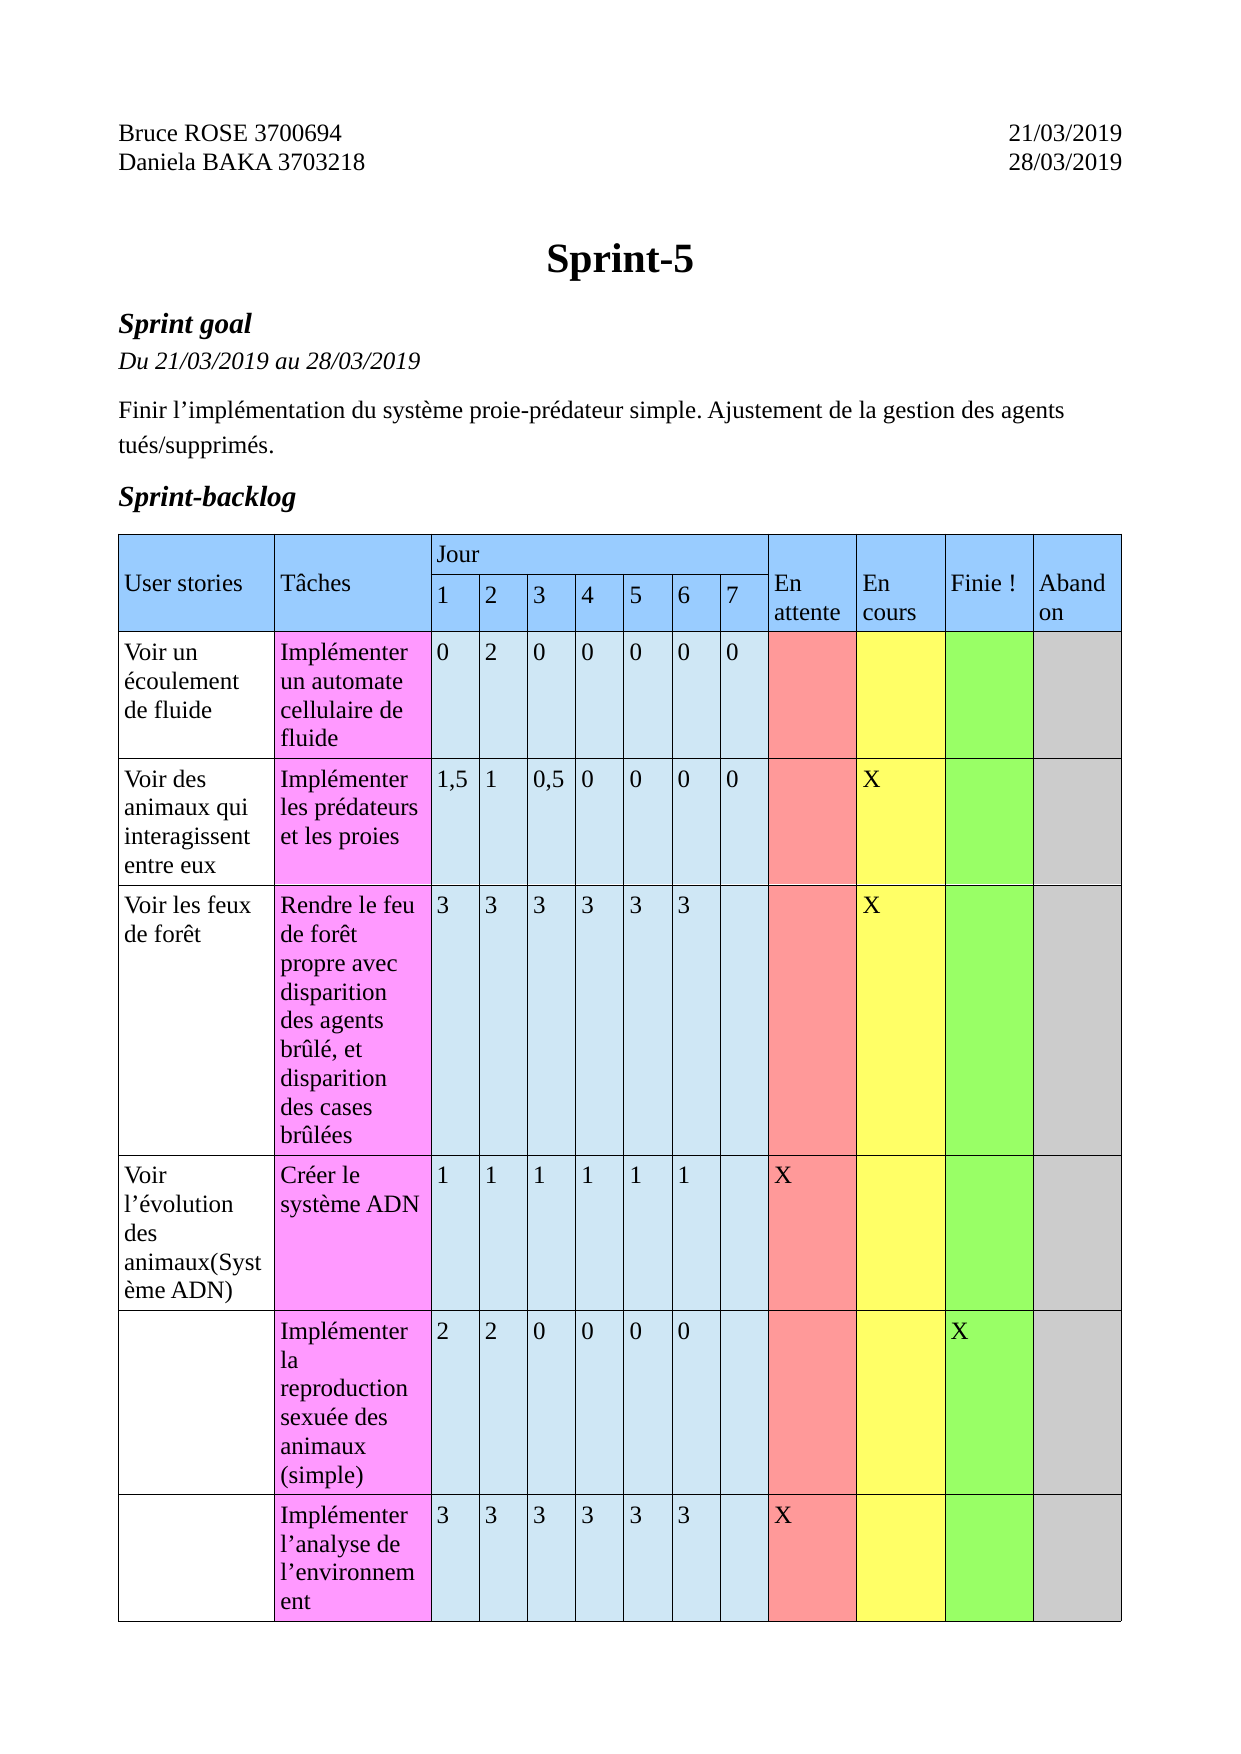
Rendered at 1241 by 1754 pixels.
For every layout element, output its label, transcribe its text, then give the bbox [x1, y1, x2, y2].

table_cell [946, 1495, 1033, 1621]
table_cell Voir des animaux qui interagissent entre eux [119, 759, 274, 884]
table_cell [946, 886, 1033, 1155]
table_cell 1 [528, 1156, 575, 1310]
table_cell 3 [673, 886, 720, 1155]
table_cell 3 [624, 886, 672, 1155]
table_cell 3 [528, 575, 575, 631]
table_cell X [946, 1311, 1033, 1494]
table_cell 0 [673, 1311, 720, 1494]
table_cell Créer le système ADN [275, 1156, 431, 1310]
table_cell [721, 1156, 768, 1310]
table_cell 1 [432, 1156, 479, 1310]
table_cell 3 [432, 1495, 479, 1621]
table_cell [769, 759, 856, 884]
table_cell 0 [528, 632, 575, 758]
table_cell X [857, 886, 945, 1155]
table_cell X [769, 1156, 856, 1310]
table_cell 1 [432, 575, 479, 631]
text Sprint goal [118, 306, 1122, 339]
table_cell Voir l’évolution des animaux(Système ADN) [119, 1156, 274, 1310]
table_cell Implémenter un automate cellulaire de fluide [275, 632, 431, 758]
table_cell 1 [673, 1156, 720, 1310]
table_cell 1 [576, 1156, 623, 1310]
table_cell 0 [624, 1311, 672, 1494]
table_cell X [769, 1495, 856, 1621]
table_cell 3 [528, 886, 575, 1155]
table_cell Implémenter les prédateurs et les proies [275, 759, 431, 884]
table_header Abandon [1034, 535, 1121, 631]
table_cell 1 [480, 759, 527, 884]
table_cell Voir un écoulement de fluide [119, 632, 274, 758]
table_cell 3 [576, 886, 623, 1155]
table_cell [946, 632, 1033, 758]
table_cell 0 [576, 632, 623, 758]
table_cell [769, 886, 856, 1155]
table_cell 0 [576, 1311, 623, 1494]
text Finir l’implémentation du système proie-prédateur simple. Ajustement de la gestion des agents tués/supprimés. [118, 395, 1122, 458]
table_cell 2 [432, 1311, 479, 1494]
table_cell [721, 1495, 768, 1621]
table_header En cours [857, 535, 945, 631]
table_cell [1034, 632, 1121, 758]
table_cell 0 [576, 759, 623, 884]
table_header Tâches [275, 535, 431, 631]
table_cell [946, 759, 1033, 884]
table_header Jour [432, 535, 768, 574]
table_cell [119, 1495, 274, 1621]
table_cell 3 [432, 886, 479, 1155]
table_cell [1034, 1311, 1121, 1494]
table_cell 0 [673, 632, 720, 758]
table_cell [769, 632, 856, 758]
table_cell 4 [576, 575, 623, 631]
table_cell [1034, 886, 1121, 1155]
table_cell [1034, 759, 1121, 884]
table_cell [1034, 1495, 1121, 1621]
table_cell 2 [480, 1311, 527, 1494]
table_header En attente [769, 535, 856, 631]
table_cell [857, 1311, 945, 1494]
table_cell 3 [480, 886, 527, 1155]
table_cell [769, 1311, 856, 1494]
table_cell 0 [624, 632, 672, 758]
table_cell 2 [480, 575, 527, 631]
table_cell [119, 1311, 274, 1494]
text Du 21/03/2019 au 28/03/2019 [118, 346, 1122, 375]
text Sprint-5 [118, 234, 1122, 282]
table_cell [946, 1156, 1033, 1310]
table_cell 1 [480, 1156, 527, 1310]
table_cell 3 [528, 1495, 575, 1621]
table_cell Implémenter la reproduction sexuée des animaux (simple) [275, 1311, 431, 1494]
table_cell 3 [480, 1495, 527, 1621]
table_cell Voir les feux de forêt [119, 886, 274, 1155]
table_cell 2 [480, 632, 527, 758]
table_cell [721, 1311, 768, 1494]
table_header Finie ! [946, 535, 1033, 631]
table_cell 3 [673, 1495, 720, 1621]
table_cell 0,5 [528, 759, 575, 884]
table_cell 0 [432, 632, 479, 758]
table_cell [857, 632, 945, 758]
table_cell 0 [624, 759, 672, 884]
table_cell Rendre le feu de forêt propre avec disparition des agents brûlé, et disparition des cases brûlées [275, 886, 431, 1155]
text Sprint-backlog [118, 479, 1122, 512]
table_cell 0 [528, 1311, 575, 1494]
table_cell 3 [576, 1495, 623, 1621]
table_cell 3 [624, 1495, 672, 1621]
table_cell 0 [721, 759, 768, 884]
table_cell [857, 1156, 945, 1310]
table_cell 1,5 [432, 759, 479, 884]
table_cell X [857, 759, 945, 884]
table_cell [1034, 1156, 1121, 1310]
table_cell 0 [673, 759, 720, 884]
table_cell 1 [624, 1156, 672, 1310]
table_cell 5 [624, 575, 672, 631]
table_cell Implémenter l’analyse de l’environnement [275, 1495, 431, 1621]
table_cell [721, 886, 768, 1155]
table_cell 6 [673, 575, 720, 631]
table_cell 0 [721, 632, 768, 758]
table_cell [857, 1495, 945, 1621]
table_header User stories [119, 535, 274, 631]
table_cell 7 [721, 575, 768, 631]
